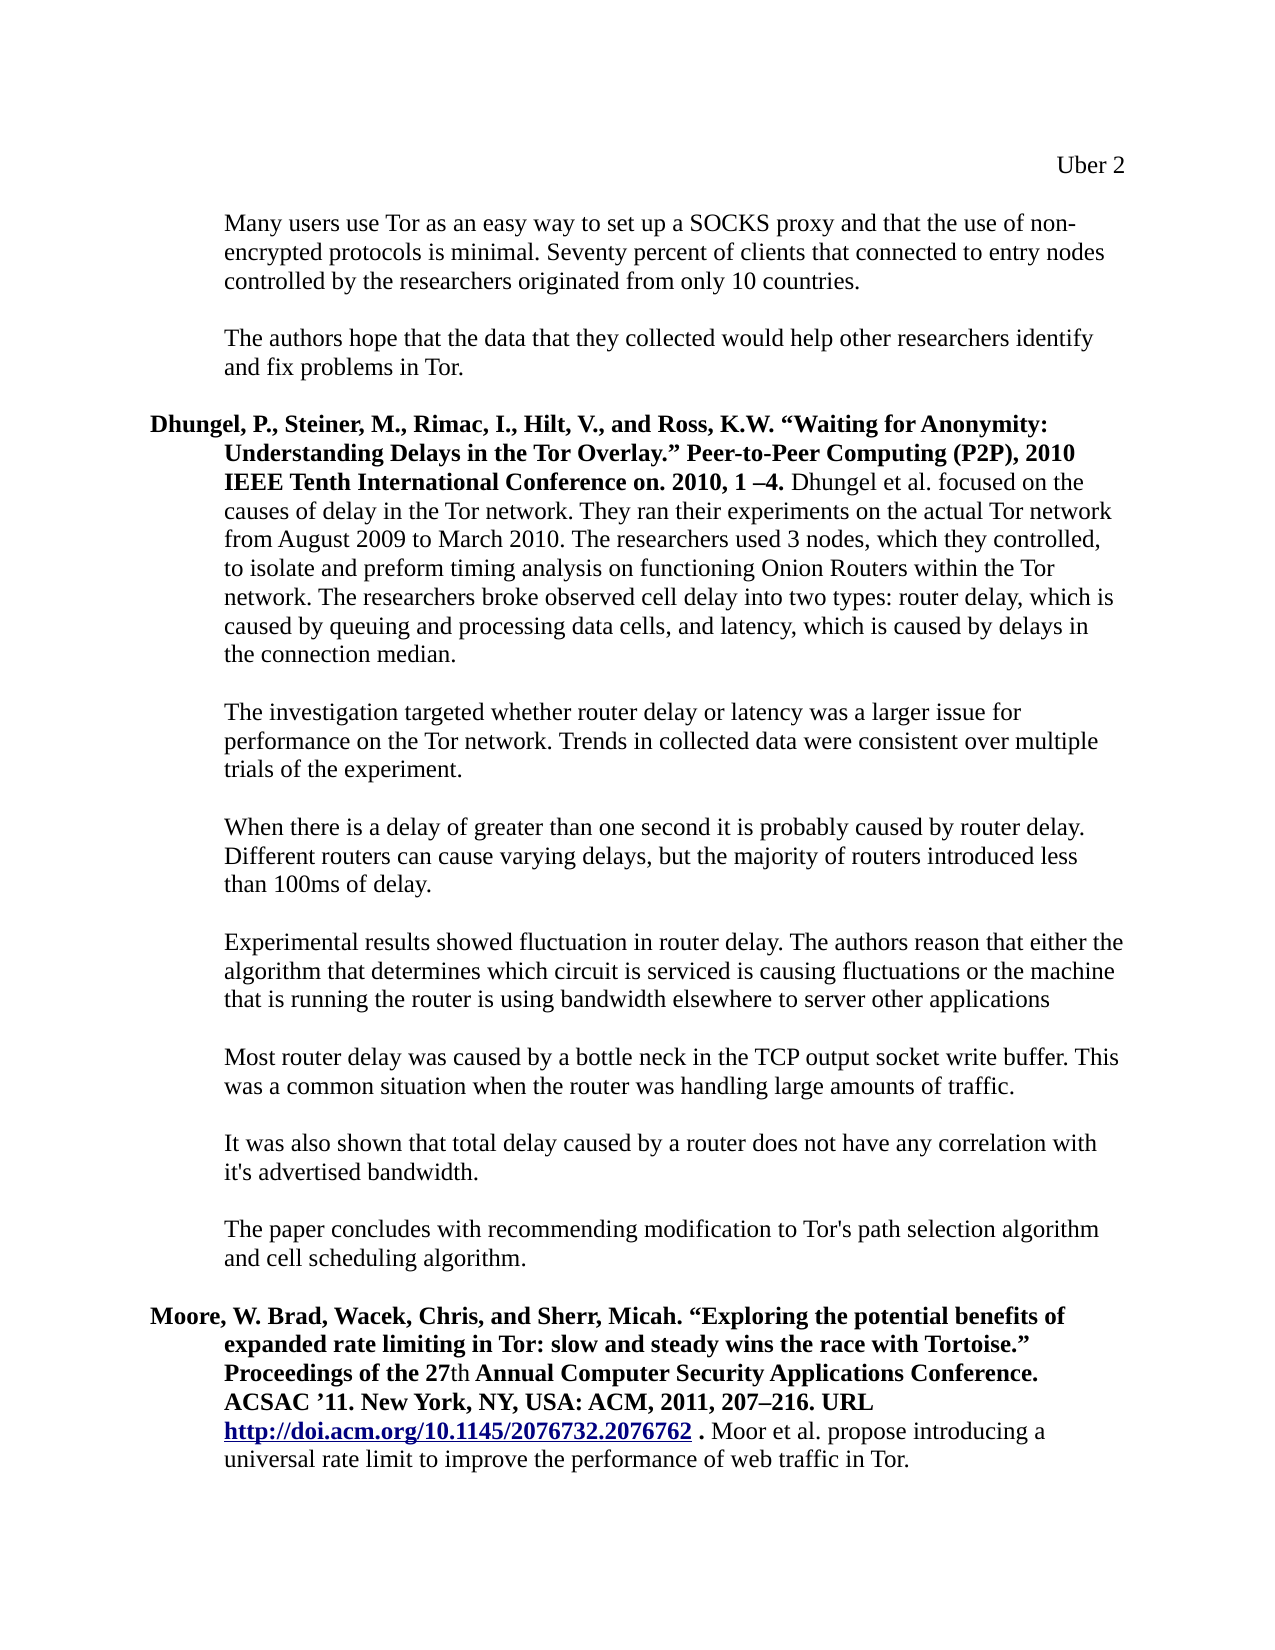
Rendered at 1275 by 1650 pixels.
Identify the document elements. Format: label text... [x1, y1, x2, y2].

text When there is a delay of greater than one second it is probably caused by router delay. Different routers can cause varying delays, but the majority of routers introduced less than 100ms of delay. [224, 812, 1125, 898]
text The paper concludes with recommending modification to Tor's path selection algorithm and cell scheduling algorithm. [224, 1214, 1125, 1272]
text The investigation targeted whether router delay or latency was a larger issue for performance on the Tor network. Trends in collected data were consistent over multiple trials of the experiment. [224, 697, 1125, 783]
text Moore, W. Brad, Wacek, Chris, and Sherr, Micah. “Exploring the potential benefits of [150, 1301, 1125, 1329]
text expanded rate limiting in Tor: slow and steady wins the race with Tortoise.” Proceedings of the 27th Annual Computer Security Applications Conference. ACSAC ’11. New York, NY, USA: ACM, 2011, 207–216. URL http://doi.acm.org/10.1145/2076732.2076762 . Moor et al. propose introducing a universal rate limit to improve the performance of web traffic in Tor. [224, 1329, 1125, 1473]
text Most router delay was caused by a bottle neck in the TCP output socket write buffer. This was a common situation when the router was handling large amounts of traffic. [224, 1042, 1125, 1099]
text Dhungel, P., Steiner, M., Rimac, I., Hilt, V., and Ross, K.W. “Waiting for Anonymity: [150, 409, 1125, 438]
text Many users use Tor as an easy way to set up a SOCKS proxy and that the use of non-encrypted protocols is minimal. Seventy percent of clients that connected to entry nodes controlled by the researchers originated from only 10 countries. [224, 208, 1125, 294]
text Understanding Delays in the Tor Overlay.” Peer-to-Peer Computing (P2P), 2010 IEEE Tenth International Conference on. 2010, 1 –4. Dhungel et al. focused on the causes of delay in the Tor network. They ran their experiments on the actual Tor network from August 2009 to March 2010. The researchers used 3 nodes, which they controlled, to isolate and preform timing analysis on functioning Onion Routers within the Tor network. The researchers broke observed cell delay into two types: router delay, which is caused by queuing and processing data cells, and latency, which is caused by delays in the connection median. [224, 438, 1125, 668]
text It was also shown that total delay caused by a router does not have any correlation with it's advertised bandwidth. [224, 1128, 1125, 1186]
text The authors hope that the data that they collected would help other researchers identify and fix problems in Tor. [224, 323, 1125, 381]
text Experimental results showed fluctuation in router delay. The authors reason that either the algorithm that determines which circuit is serviced is causing fluctuations or the machine that is running the router is using bandwidth elsewhere to server other applications [224, 927, 1125, 1013]
